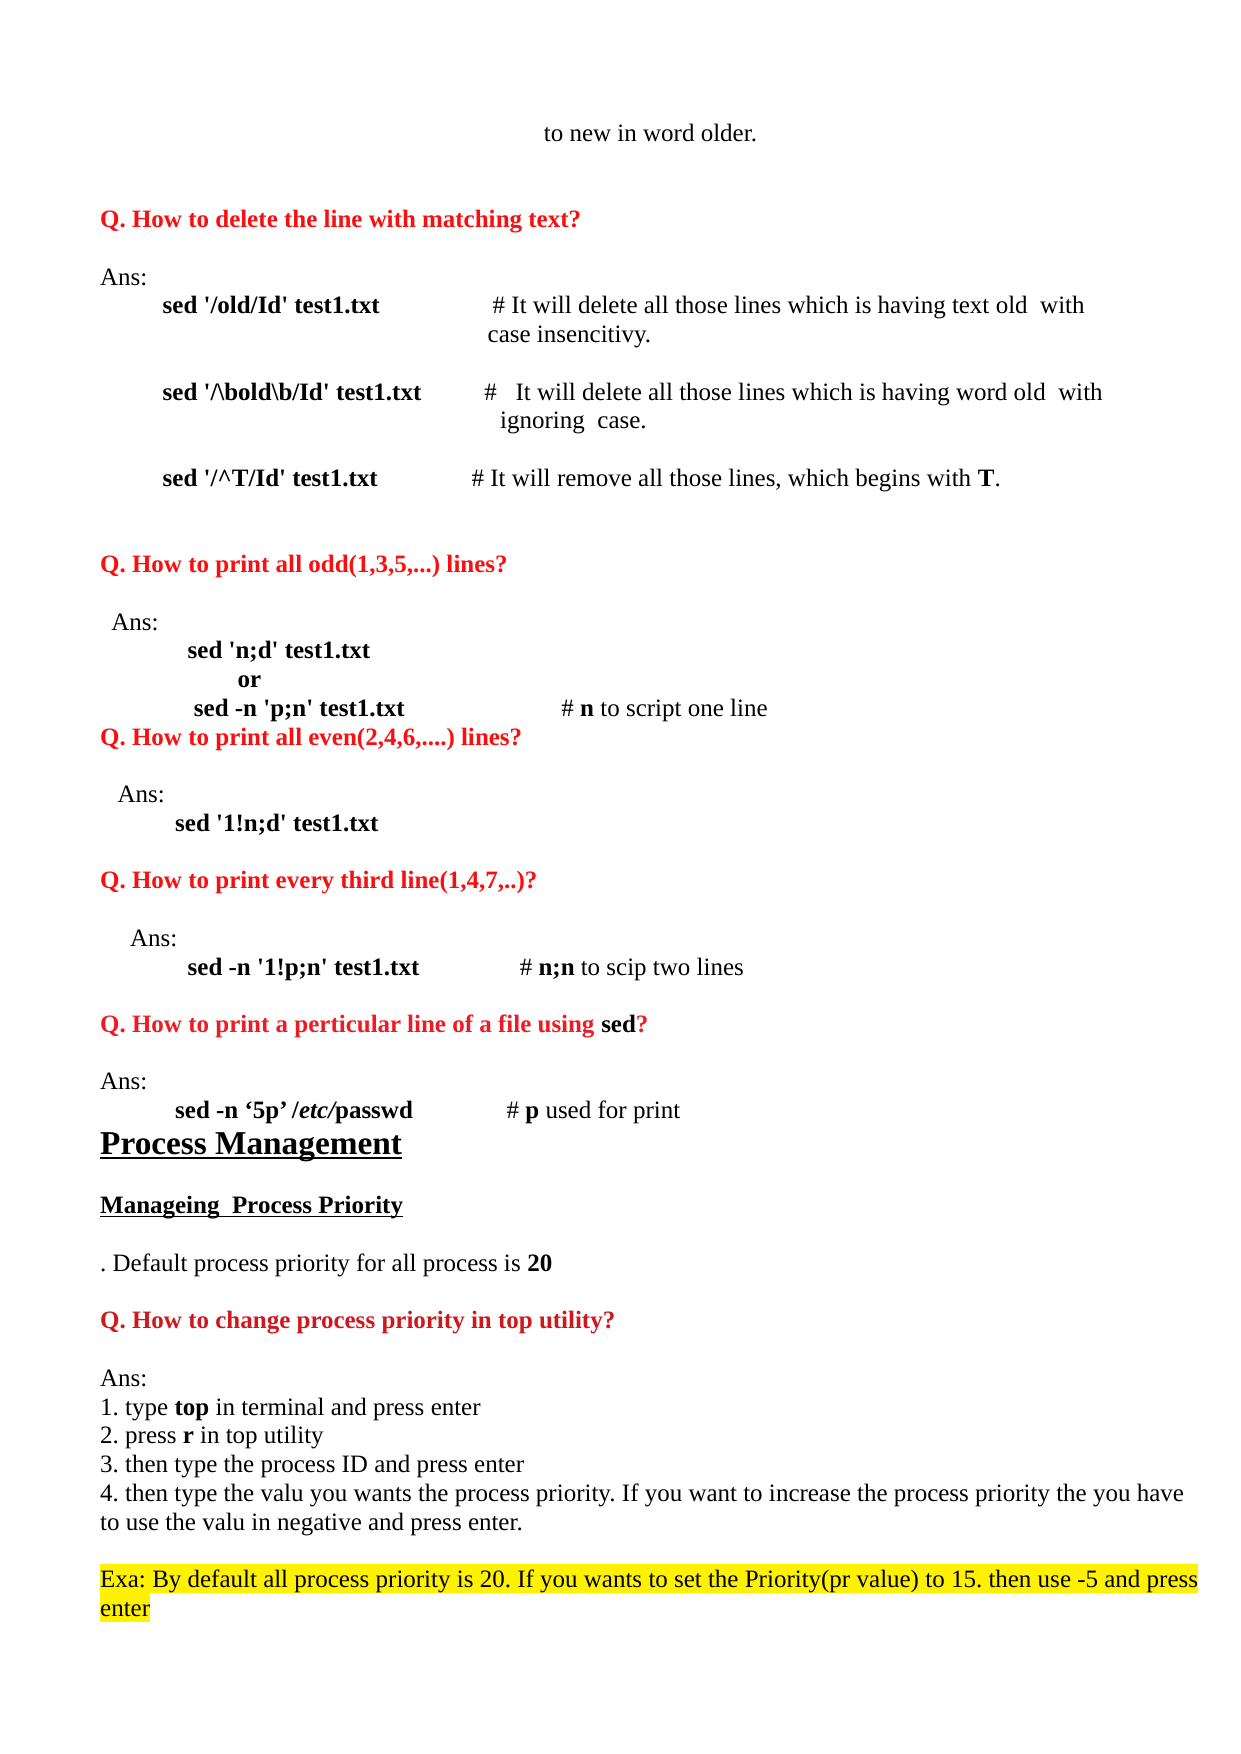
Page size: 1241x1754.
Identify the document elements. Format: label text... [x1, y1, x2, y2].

text sed -n ‘5p’ /etc/passwd # p used for print [100, 1095, 1198, 1123]
text . Default process priority for all process is 20 [100, 1248, 1198, 1277]
text Ans: [100, 262, 1198, 291]
text or [100, 664, 1198, 693]
text Manageing Process Priority [100, 1191, 1198, 1219]
text Ans: [100, 779, 1198, 808]
text Q. How to print all even(2,4,6,....) lines? [100, 722, 1198, 751]
text Q. How to delete the line with matching text? [100, 204, 1198, 233]
text 2. press r in top utility [100, 1421, 1198, 1449]
text case insencitivy. [100, 319, 1198, 348]
text Ans: [100, 1066, 1198, 1095]
text sed '/\bold\b/Id' test1.txt # It will delete all those lines which is having word old with [100, 377, 1198, 406]
text Ans: [100, 607, 1198, 636]
text 4. then type the valu you wants the process priority. If you want to increase the process priority the you have to use the valu in negative and press enter. [100, 1478, 1198, 1536]
text to new in word older. [100, 118, 1198, 147]
text sed '/^T/Id' test1.txt # It will remove all those lines, which begins with T. [100, 463, 1198, 492]
text Q. How to print a perticular line of a file using sed? [100, 1009, 1198, 1038]
text Ans: [100, 1363, 1198, 1392]
text sed 'n;d' test1.txt [100, 636, 1198, 664]
text Ans: [100, 923, 1198, 952]
text Q. How to print every third line(1,4,7,..)? [100, 866, 1198, 894]
text 1. type top in terminal and press enter [100, 1392, 1198, 1421]
text 3. then type the process ID and press enter [100, 1449, 1198, 1478]
text Exa: By default all process priority is 20. If you wants to set the Priority(pr value) to 15. then use -5 and press enter [100, 1564, 1198, 1622]
text Process Management [100, 1123, 1198, 1162]
text Q. How to print all odd(1,3,5,...) lines? [100, 549, 1198, 578]
text sed -n 'p;n' test1.txt # n to script one line [100, 693, 1198, 722]
text sed -n '1!p;n' test1.txt # n;n to scip two lines [100, 952, 1198, 981]
text ignoring case. [100, 406, 1198, 434]
text sed '1!n;d' test1.txt [100, 808, 1198, 837]
text Q. How to change process priority in top utility? [100, 1306, 1198, 1334]
text sed '/old/Id' test1.txt # It will delete all those lines which is having text old with [100, 291, 1198, 319]
